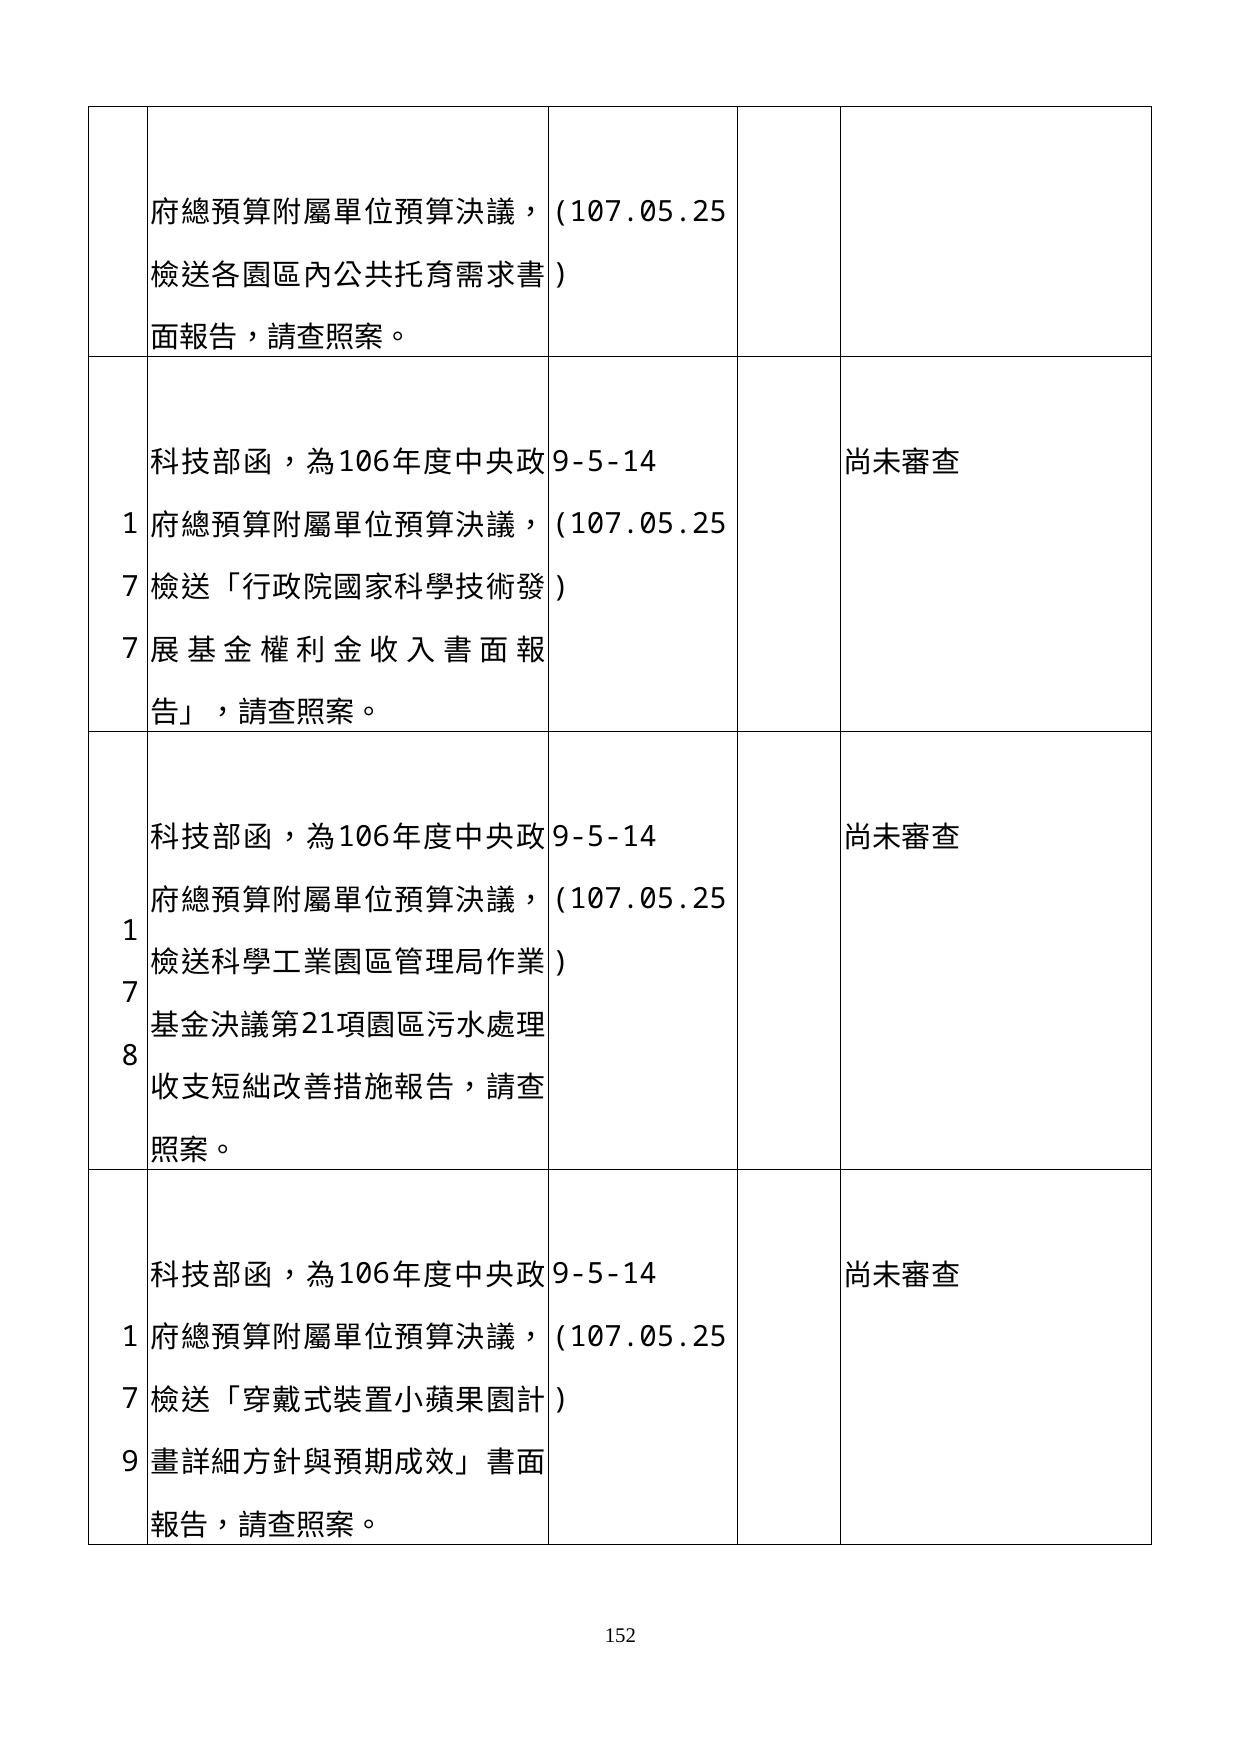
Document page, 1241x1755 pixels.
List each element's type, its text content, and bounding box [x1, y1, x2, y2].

table_cell [841, 107, 1151, 356]
table_cell [738, 1170, 840, 1543]
table_cell 科技部函，為106年度中央政府總預算附屬單位預算決議，檢送科學工業園區管理局作業基金決議第21項園區污水處理收支短絀改善措施報告，請查照案。 [148, 732, 548, 1168]
table_cell (107.05.25) [549, 107, 737, 356]
table_cell [89, 732, 147, 1168]
table_cell 尚未審查 [841, 357, 1151, 731]
table_cell 科技部函，為106年度中央政府總預算附屬單位預算決議，檢送「穿戴式裝置小蘋果園計畫詳細方針與預期成效」書面報告，請查照案。 [148, 1170, 548, 1543]
table_cell [89, 357, 147, 731]
table_cell 科技部函，為106年度中央政府總預算附屬單位預算決議，檢送「行政院國家科學技術發展基金權利金收入書面報告」，請查照案。 [148, 357, 548, 731]
table_cell [89, 107, 147, 356]
table_cell 尚未審查 [841, 1170, 1151, 1543]
table_cell 9-5-14 (107.05.25) [549, 357, 737, 731]
table_cell [738, 357, 840, 731]
table_cell 府總預算附屬單位預算決議，檢送各園區內公共托育需求書面報告，請查照案。 [148, 107, 548, 356]
table_cell 9-5-14 (107.05.25) [549, 1170, 737, 1543]
table_cell 9-5-14 (107.05.25) [549, 732, 737, 1168]
table_cell 尚未審查 [841, 732, 1151, 1168]
table_cell [89, 1170, 147, 1543]
table_cell [738, 732, 840, 1168]
table_cell [738, 107, 840, 356]
